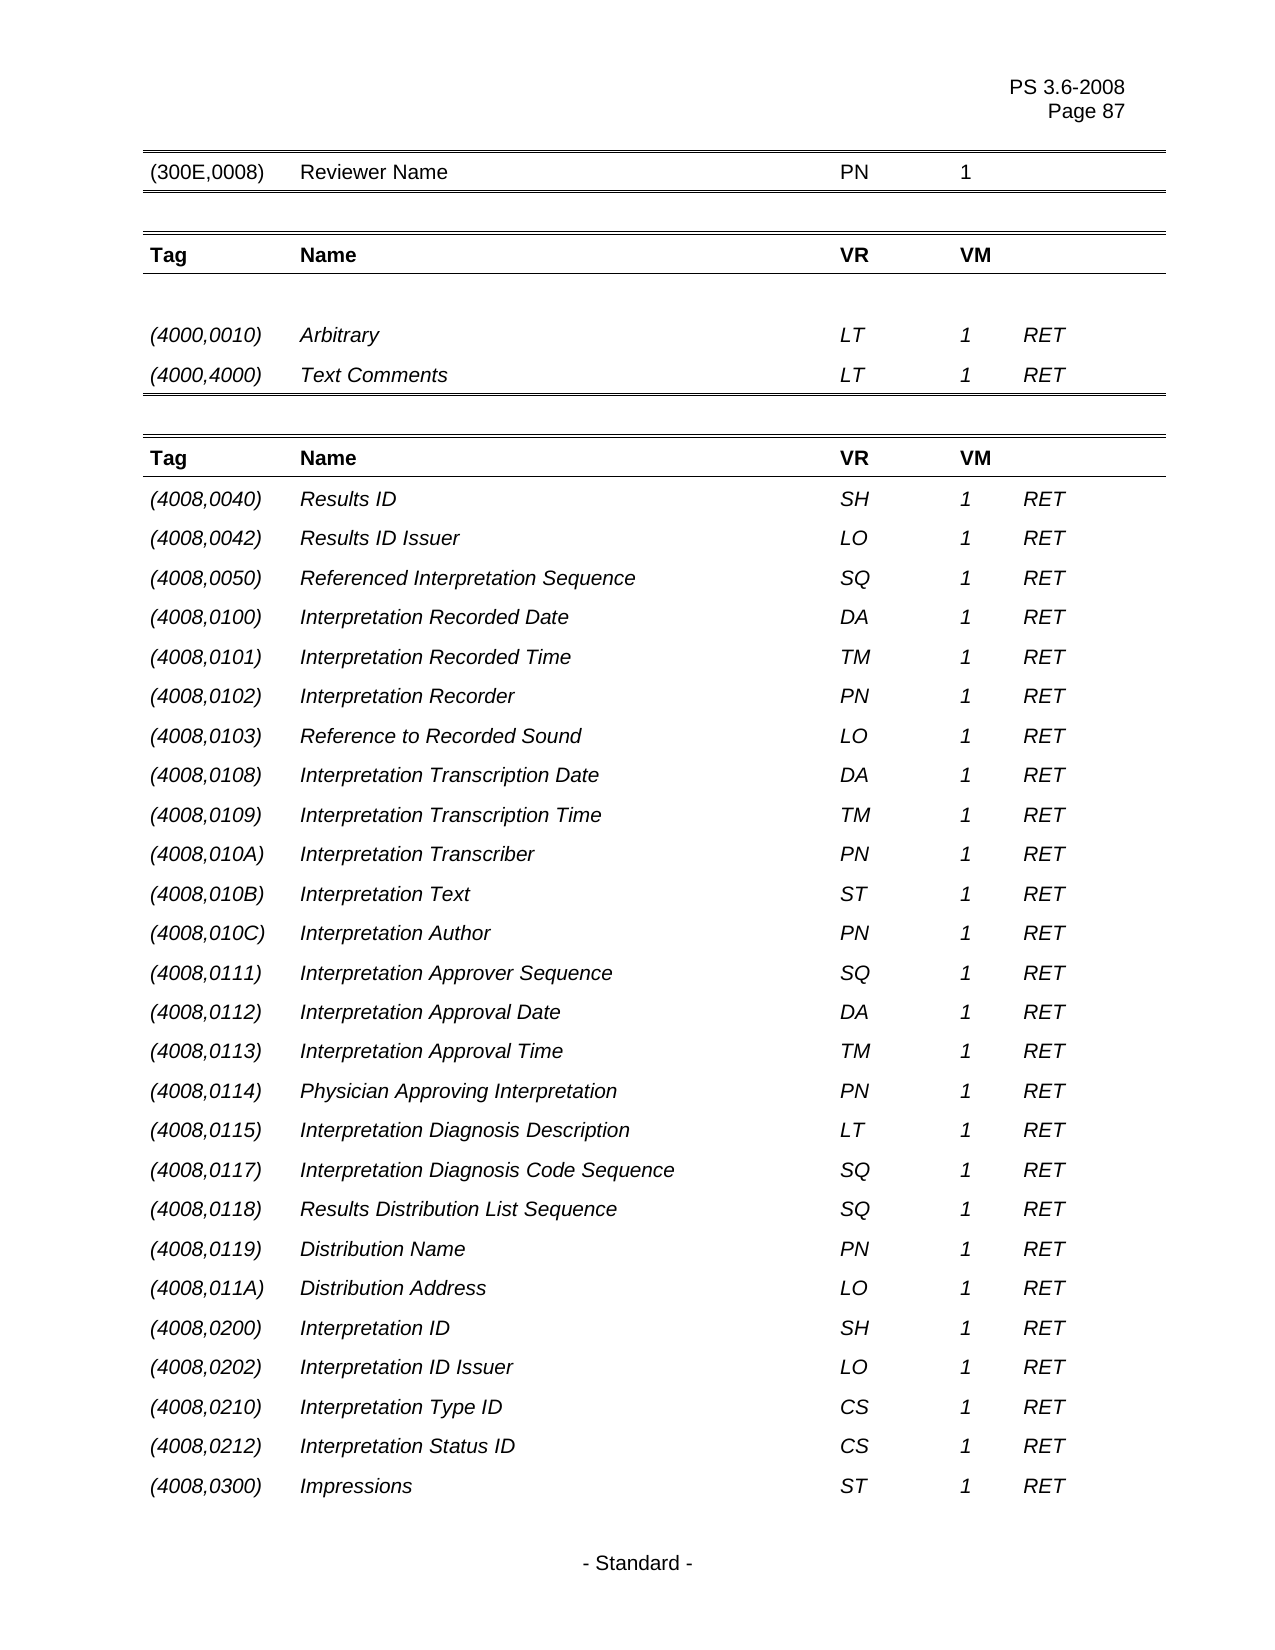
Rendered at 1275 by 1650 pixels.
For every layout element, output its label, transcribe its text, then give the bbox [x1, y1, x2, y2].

table_cell RET [1016, 1030, 1166, 1069]
table_cell RET [1016, 990, 1166, 1030]
table_cell 1 [953, 1464, 1016, 1498]
table_cell RET [1016, 911, 1166, 951]
table_cell Physician Approving Interpretation [293, 1069, 833, 1109]
table_cell RET [1016, 1148, 1166, 1188]
table_cell Reference to Recorded Sound [293, 714, 833, 753]
table_cell (300E,0008) [143, 153, 293, 189]
table_cell (4008,0100) [143, 596, 293, 635]
table_cell Interpretation Recorder [293, 675, 833, 714]
table_cell RET [1016, 754, 1166, 793]
table_cell DA [833, 754, 953, 793]
table_cell [1016, 235, 1166, 273]
table_cell SQ [833, 1188, 953, 1227]
table_cell LT [833, 353, 953, 392]
table_cell SQ [833, 556, 953, 596]
table_cell Interpretation Diagnosis Code Sequence [293, 1148, 833, 1188]
table_cell RET [1016, 1069, 1166, 1109]
table_cell Results ID [293, 477, 833, 517]
table_cell RET [1016, 596, 1166, 635]
table_cell RET [1016, 314, 1166, 353]
table_cell RET [1016, 1188, 1166, 1227]
table_cell SH [833, 477, 953, 517]
table_cell [833, 193, 953, 231]
table_cell 1 [953, 1148, 1016, 1188]
table_cell [293, 396, 833, 434]
table_cell RET [1016, 675, 1166, 714]
table_cell Interpretation Approver Sequence [293, 951, 833, 990]
table_cell Interpretation ID Issuer [293, 1346, 833, 1385]
table_cell 1 [953, 911, 1016, 951]
table_cell RET [1016, 793, 1166, 832]
table_cell TM [833, 1030, 953, 1069]
table_cell Interpretation Status ID [293, 1425, 833, 1464]
table_cell (4000,0010) [143, 314, 293, 353]
table_cell RET [1016, 1227, 1166, 1267]
table_cell LT [833, 1109, 953, 1148]
table_cell RET [1016, 477, 1166, 517]
table_cell VM [953, 438, 1016, 476]
table_cell 1 [953, 1346, 1016, 1385]
table_cell 1 [953, 1267, 1016, 1306]
table_cell SQ [833, 1148, 953, 1188]
table_cell [1016, 396, 1166, 434]
table_cell 1 [953, 153, 1016, 189]
table_cell (4008,0113) [143, 1030, 293, 1069]
table_cell DA [833, 990, 953, 1030]
table_cell (4008,0112) [143, 990, 293, 1030]
table_cell (4008,0102) [143, 675, 293, 714]
table_cell [1016, 153, 1166, 189]
table_cell 1 [953, 951, 1016, 990]
table_cell 1 [953, 833, 1016, 872]
table_cell (4008,0111) [143, 951, 293, 990]
table_cell LO [833, 1267, 953, 1306]
table_cell 1 [953, 556, 1016, 596]
table_cell LO [833, 1346, 953, 1385]
table_cell Name [293, 235, 833, 273]
table_cell (4008,011A) [143, 1267, 293, 1306]
table_cell RET [1016, 1109, 1166, 1148]
table_cell (4008,010A) [143, 833, 293, 872]
table_cell Arbitrary [293, 314, 833, 353]
table_cell RET [1016, 872, 1166, 911]
table_cell [293, 274, 833, 313]
table_cell 1 [953, 1425, 1016, 1464]
table_cell RET [1016, 517, 1166, 556]
table_cell 1 [953, 596, 1016, 635]
table_cell DA [833, 596, 953, 635]
table_cell CS [833, 1425, 953, 1464]
table_cell Interpretation Author [293, 911, 833, 951]
table_cell Results ID Issuer [293, 517, 833, 556]
table_cell RET [1016, 1464, 1166, 1498]
table_cell 1 [953, 314, 1016, 353]
table_cell Interpretation Type ID [293, 1385, 833, 1424]
table_cell 1 [953, 1030, 1016, 1069]
table_cell (4008,010B) [143, 872, 293, 911]
table_cell (4008,0115) [143, 1109, 293, 1148]
table_cell (4008,0042) [143, 517, 293, 556]
table_cell RET [1016, 635, 1166, 674]
table_cell (4008,0210) [143, 1385, 293, 1424]
table_cell Interpretation Recorded Date [293, 596, 833, 635]
table_cell Interpretation Transcription Time [293, 793, 833, 832]
table_cell (4008,0108) [143, 754, 293, 793]
table_cell [833, 396, 953, 434]
table_cell (4008,0118) [143, 1188, 293, 1227]
table_cell Tag [143, 235, 293, 273]
table_cell RET [1016, 1385, 1166, 1424]
table_cell 1 [953, 1385, 1016, 1424]
table_cell (4008,0202) [143, 1346, 293, 1385]
table_cell Distribution Address [293, 1267, 833, 1306]
table_cell [143, 396, 293, 434]
table_cell Referenced Interpretation Sequence [293, 556, 833, 596]
table_cell Interpretation Diagnosis Description [293, 1109, 833, 1148]
table_cell 1 [953, 353, 1016, 392]
table_cell [1016, 438, 1166, 476]
table_cell [143, 193, 293, 231]
table_cell Text Comments [293, 353, 833, 392]
table_cell (4008,0050) [143, 556, 293, 596]
table_cell 1 [953, 1306, 1016, 1346]
table_cell Interpretation Recorded Time [293, 635, 833, 674]
table_cell Interpretation Transcription Date [293, 754, 833, 793]
table_cell PN [833, 153, 953, 189]
table_cell VR [833, 438, 953, 476]
table_cell Distribution Name [293, 1227, 833, 1267]
table_cell 1 [953, 754, 1016, 793]
table_cell PN [833, 1227, 953, 1267]
table_cell (4008,0101) [143, 635, 293, 674]
table_cell 1 [953, 517, 1016, 556]
table_cell 1 [953, 990, 1016, 1030]
table_cell RET [1016, 1346, 1166, 1385]
table_cell LT [833, 314, 953, 353]
table_cell RET [1016, 833, 1166, 872]
table_cell Interpretation Transcriber [293, 833, 833, 872]
table_cell VM [953, 235, 1016, 273]
table_cell 1 [953, 714, 1016, 753]
table_cell Interpretation ID [293, 1306, 833, 1346]
table_cell LO [833, 714, 953, 753]
table_cell PN [833, 833, 953, 872]
table_cell (4008,0119) [143, 1227, 293, 1267]
table_cell [1016, 274, 1166, 313]
table_cell (4008,0117) [143, 1148, 293, 1188]
table_cell 1 [953, 635, 1016, 674]
table_cell 1 [953, 675, 1016, 714]
table_cell Reviewer Name [293, 153, 833, 189]
table_cell (4008,0103) [143, 714, 293, 753]
table_cell ST [833, 872, 953, 911]
table_cell TM [833, 635, 953, 674]
table_cell [953, 193, 1016, 231]
table_cell [953, 274, 1016, 313]
table_cell Name [293, 438, 833, 476]
table_cell Tag [143, 438, 293, 476]
table_cell 1 [953, 1109, 1016, 1148]
table_cell [833, 274, 953, 313]
table_cell Interpretation Approval Date [293, 990, 833, 1030]
table_cell 1 [953, 793, 1016, 832]
table_cell Interpretation Approval Time [293, 1030, 833, 1069]
table_cell VR [833, 235, 953, 273]
table_cell PN [833, 675, 953, 714]
table_cell RET [1016, 714, 1166, 753]
table_cell RET [1016, 951, 1166, 990]
table_cell [953, 396, 1016, 434]
table_cell (4008,0040) [143, 477, 293, 517]
table_cell Impressions [293, 1464, 833, 1498]
table_cell 1 [953, 1069, 1016, 1109]
table_cell (4008,0212) [143, 1425, 293, 1464]
table_cell SQ [833, 951, 953, 990]
table_cell (4008,0200) [143, 1306, 293, 1346]
table_cell [293, 193, 833, 231]
table_cell PN [833, 1069, 953, 1109]
table_cell LO [833, 517, 953, 556]
table_cell RET [1016, 1267, 1166, 1306]
table_cell RET [1016, 1425, 1166, 1464]
table_cell RET [1016, 1306, 1166, 1346]
table_cell (4000,4000) [143, 353, 293, 392]
table_cell (4008,0109) [143, 793, 293, 832]
table_cell RET [1016, 556, 1166, 596]
table_cell TM [833, 793, 953, 832]
table_cell SH [833, 1306, 953, 1346]
table_cell Results Distribution List Sequence [293, 1188, 833, 1227]
table_cell 1 [953, 1227, 1016, 1267]
table_cell (4008,0114) [143, 1069, 293, 1109]
table_cell [1016, 193, 1166, 231]
table_cell RET [1016, 353, 1166, 392]
table_cell Interpretation Text [293, 872, 833, 911]
table_cell (4008,010C) [143, 911, 293, 951]
table_cell PN [833, 911, 953, 951]
table_cell ST [833, 1464, 953, 1498]
table_cell CS [833, 1385, 953, 1424]
table_cell 1 [953, 1188, 1016, 1227]
table_cell 1 [953, 477, 1016, 517]
table_cell 1 [953, 872, 1016, 911]
table_cell (4008,0300) [143, 1464, 293, 1498]
table_cell [143, 274, 293, 313]
